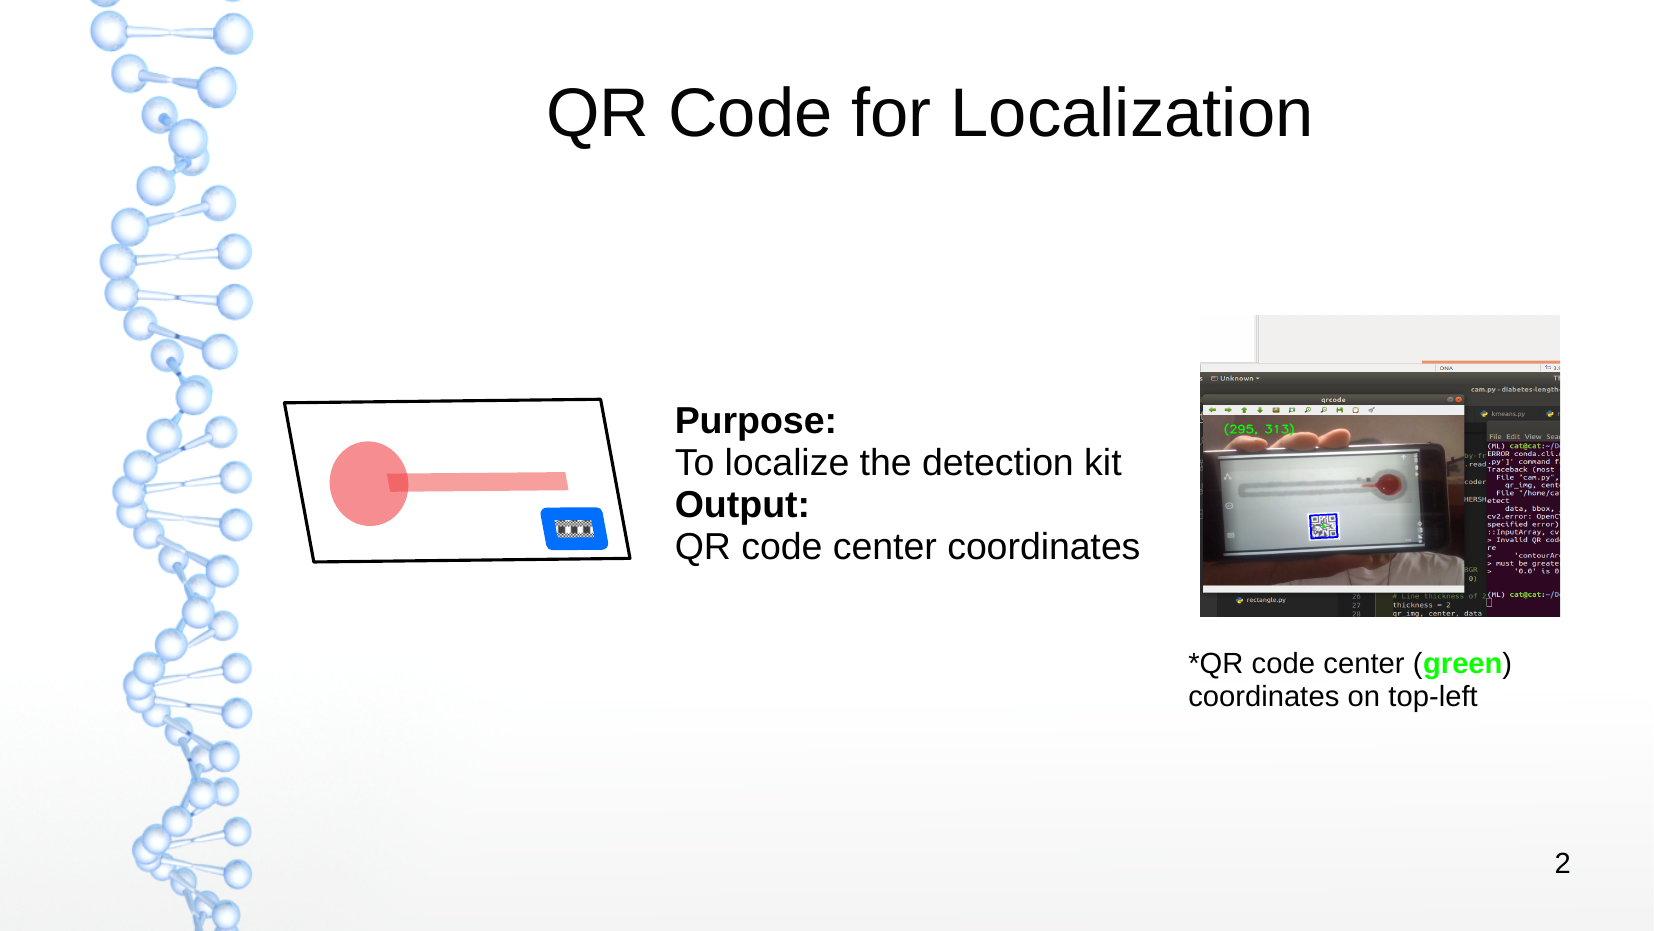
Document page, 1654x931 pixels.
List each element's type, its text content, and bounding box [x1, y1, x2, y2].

text_box Purpose: To localize the detection kit Output: QR code center coordinates [660, 392, 1171, 617]
text_box [284, 399, 631, 562]
picture [0, 0, 1654, 931]
text_box *QR code center (green) coordinates on top-left [1173, 639, 1606, 721]
title QR Code for Localization [265, 35, 1595, 189]
